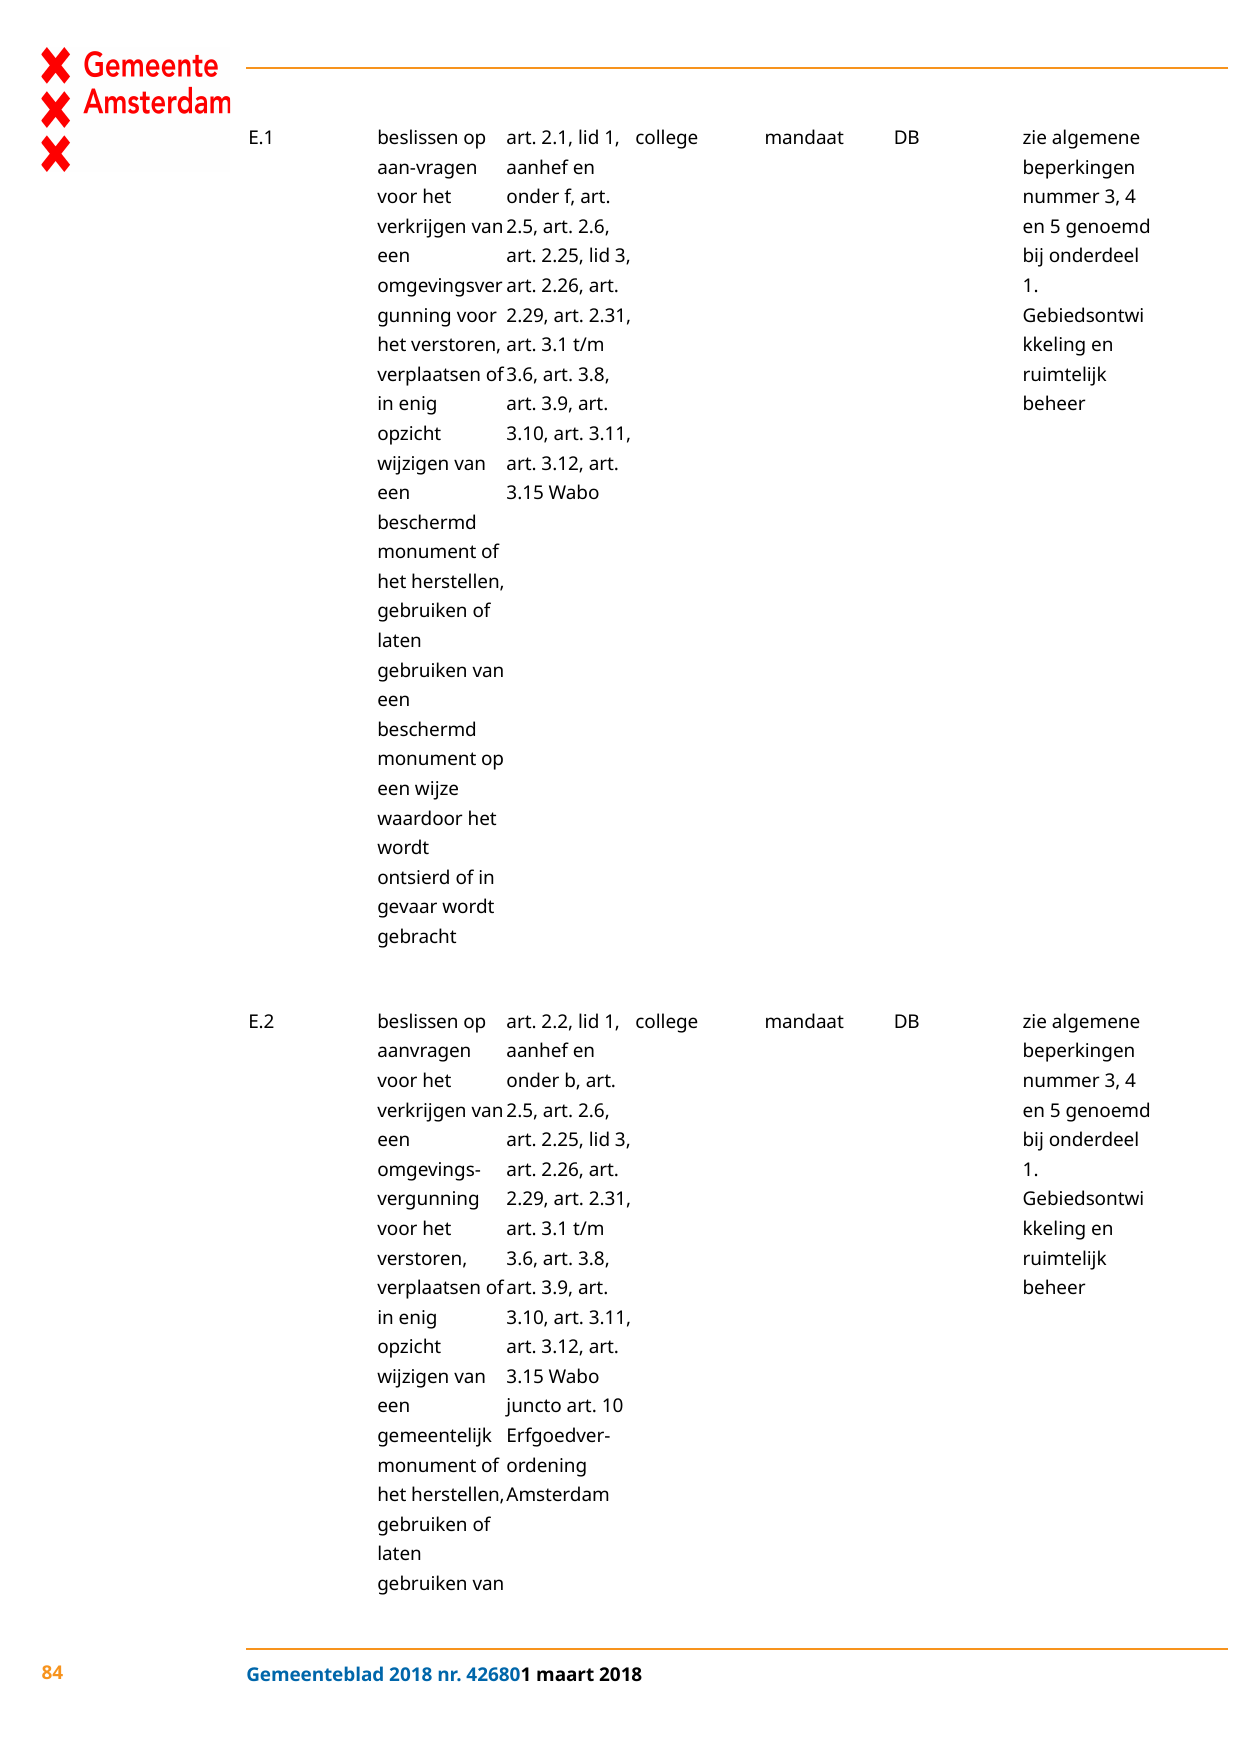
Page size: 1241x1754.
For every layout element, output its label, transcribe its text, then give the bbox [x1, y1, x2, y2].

table_cell college [635, 95, 764, 978]
table_cell beslissen op aanvragen voor het verkrijgen van een omgevings-vergunning voor het verstoren, verplaatsen of in enig opzicht wijzigen van een gemeentelijk monument of het herstellen, gebruiken of laten gebruiken van [377, 979, 506, 1596]
table_cell DB [894, 979, 1022, 1596]
table_cell art. 2.1, lid 1, aanhef en onder f, art. 2.5, art. 2.6, art. 2.25, lid 3, art. 2.26, art. 2.29, art. 2.31, art. 3.1 t/m 3.6, art. 3.8, art. 3.9, art. 3.10, art. 3.11, art. 3.12, art. 3.15 Wabo [506, 95, 635, 978]
table_cell mandaat [764, 95, 893, 978]
table_cell zie algemene beperkingen nummer 3, 4 en 5 genoemd bij onderdeel 1. Gebiedsontwikkeling en ruimtelijk beheer [1023, 979, 1152, 1596]
picture [41, 47, 231, 172]
table_cell art. 2.2, lid 1, aanhef en onder b, art. 2.5, art. 2.6, art. 2.25, lid 3, art. 2.26, art. 2.29, art. 2.31, art. 3.1 t/m 3.6, art. 3.8, art. 3.9, art. 3.10, art. 3.11, art. 3.12, art. 3.15 Wabo juncto art. 10 Erfgoedver-ordening Amsterdam [506, 979, 635, 1596]
table_cell zie algemene beperkingen nummer 3, 4 en 5 genoemd bij onderdeel 1. Gebiedsontwikkeling en ruimtelijk beheer [1023, 95, 1152, 978]
table_cell mandaat [764, 979, 893, 1596]
table_cell E.1 [248, 95, 377, 978]
table_cell college [635, 979, 764, 1596]
table_cell E.2 [248, 979, 377, 1596]
table_cell beslissen op aan-vragen voor het verkrijgen van een omgevingsvergunning voor het verstoren, verplaatsen of in enig opzicht wijzigen van een beschermd monument of het herstellen, gebruiken of laten gebruiken van een beschermd monument op een wijze waardoor het wordt ontsierd of in gevaar wordt gebracht [377, 95, 506, 978]
table_cell DB [894, 95, 1022, 978]
